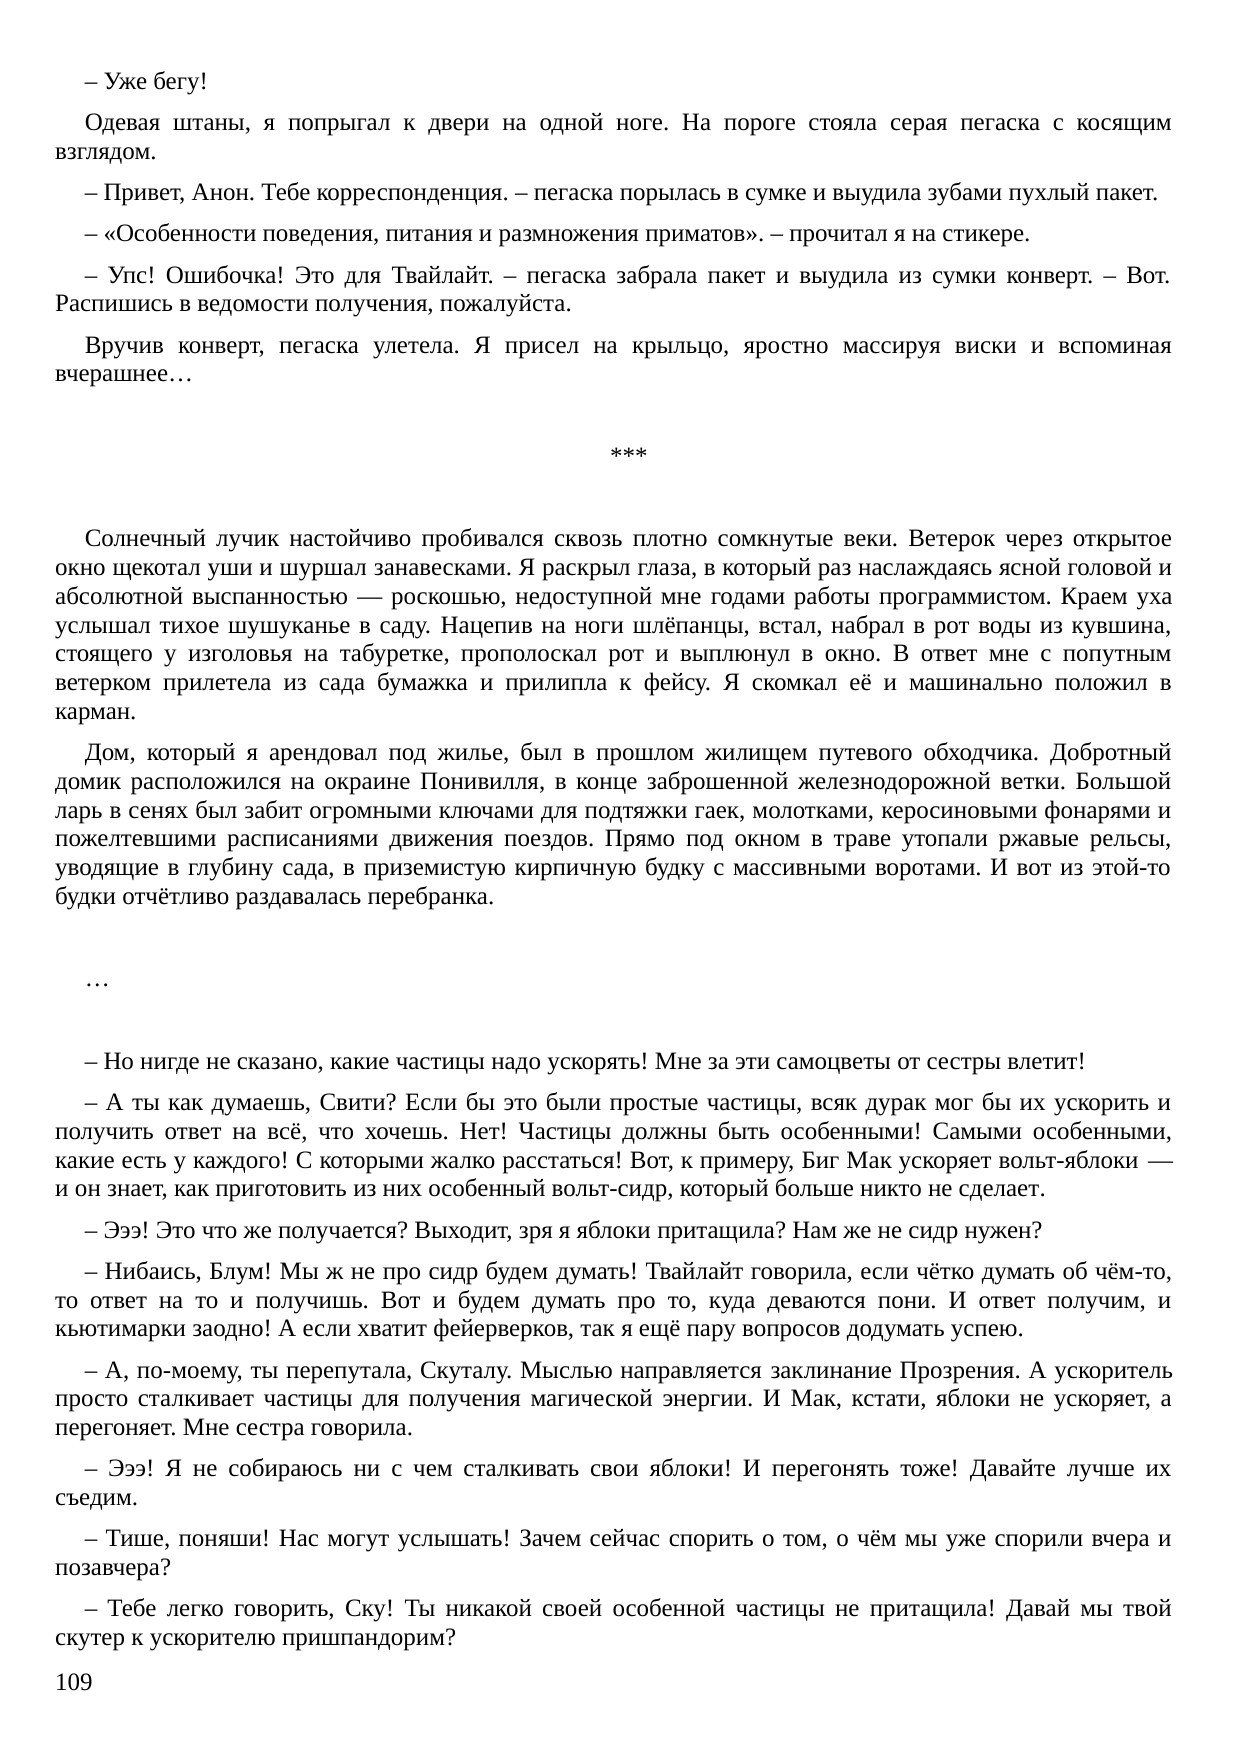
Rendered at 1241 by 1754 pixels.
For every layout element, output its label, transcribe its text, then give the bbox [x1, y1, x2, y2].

text – Привет, Анон. Тебе корреспонденция. – пегаска порылась в сумке и выудила зубами пухлый пакет. [55, 177, 1173, 206]
text Вручив конверт, пегаска улетела. Я присел на крыльцо, яростно массируя виски и вспоминая вчерашнее… [55, 330, 1173, 387]
text Дом, который я арендовал под жилье, был в прошлом жилищем путевого обходчика. Добротный домик расположился на окраине Понивилля, в конце заброшенной железнодорожной ветки. Большой ларь в сенях был забит огромными ключами для подтяжки гаек, молотками, керосиновыми фонарями и пожелтевшими расписаниями движения поездов. Прямо под окном в траве утопали ржавые рельсы, уводящие в глубину сада, в приземистую кирпичную будку с массивными воротами. И вот из этой-то будки отчётливо раздавалась перебранка. [55, 737, 1173, 910]
text – Тише, поняши! Нас могут услышать! Зачем сейчас спорить о том, о чём мы уже спорили вчера и позавчера? [55, 1523, 1173, 1581]
text – Упс! Ошибочка! Это для Твайлайт. – пегаска забрала пакет и выудила из сумки конверт. – Вот. Распишись в ведомости получения, пожалуйста. [55, 260, 1173, 317]
text Солнечный лучик настойчиво пробивался сквозь плотно сомкнутые веки. Ветерок через открытое окно щекотал уши и шуршал занавесками. Я раскрыл глаза, в который раз наслаждаясь ясной головой и абсолютной выспанностью — роскошью, недоступной мне годами работы программистом. Краем уха услышал тихое шушуканье в саду. Нацепив на ноги шлёпанцы, встал, набрал в рот воды из кувшина, стоящего у изголовья на табуретке, прополоскал рот и выплюнул в окно. В ответ мне с попутным ветерком прилетела из сада бумажка и прилипла к фейсу. Я скомкал её и машинально положил в карман. [55, 523, 1173, 725]
text – Эээ! Это что же получается? Выходит, зря я яблоки притащила? Нам же не сидр нужен? [55, 1215, 1173, 1243]
text Одевая штаны, я попрыгал к двери на одной ноге. На пороге стояла серая пегаска с косящим взглядом. [55, 107, 1173, 165]
text – А, по-моему, ты перепутала, Скуталу. Мыслью направляется заклинание Прозрения. А ускоритель просто сталкивает частицы для получения магической энергии. И Мак, кстати, яблоки не ускоряет, а перегоняет. Мне сестра говорила. [55, 1355, 1173, 1441]
text … [55, 963, 1173, 992]
text – Но нигде не сказано, какие частицы надо ускорять! Мне за эти самоцветы от сестры влетит! [55, 1046, 1173, 1075]
text – Тебе легко говорить, Ску! Ты никакой своей особенной частицы не притащила! Давай мы твой скутер к ускорителю пришпандорим? [55, 1593, 1173, 1651]
text – Уже бегу! [55, 66, 1173, 95]
text – Эээ! Я не собираюсь ни с чем сталкивать свои яблоки! И перегонять тоже! Давайте лучше их съедим. [55, 1453, 1173, 1511]
text – Нибаись, Блум! Мы ж не про сидр будем думать! Твайлайт говорила, если чётко думать об чём-то, то ответ на то и получишь. Вот и будем думать про то, куда деваются пони. И ответ получим, и кьютимарки заодно! А если хватит фейерверков, так я ещё пару вопросов додумать успею. [55, 1256, 1173, 1342]
text – А ты как думаешь, Свити? Если бы это были простые частицы, всяк дурак мог бы их ускорить и получить ответ на всё, что хочешь. Нет! Частицы должны быть особенными! Самыми особенными, какие есть у каждого! С которыми жалко расстаться! Вот, к примеру, Биг Мак ускоряет вольт-яблоки — и он знает, как приготовить из них особенный вольт-сидр, который больше никто не сделает. [55, 1087, 1173, 1202]
text – «Особенности поведения, питания и размножения приматов». – прочитал я на стикере. [55, 218, 1173, 247]
text *** [55, 441, 1173, 470]
